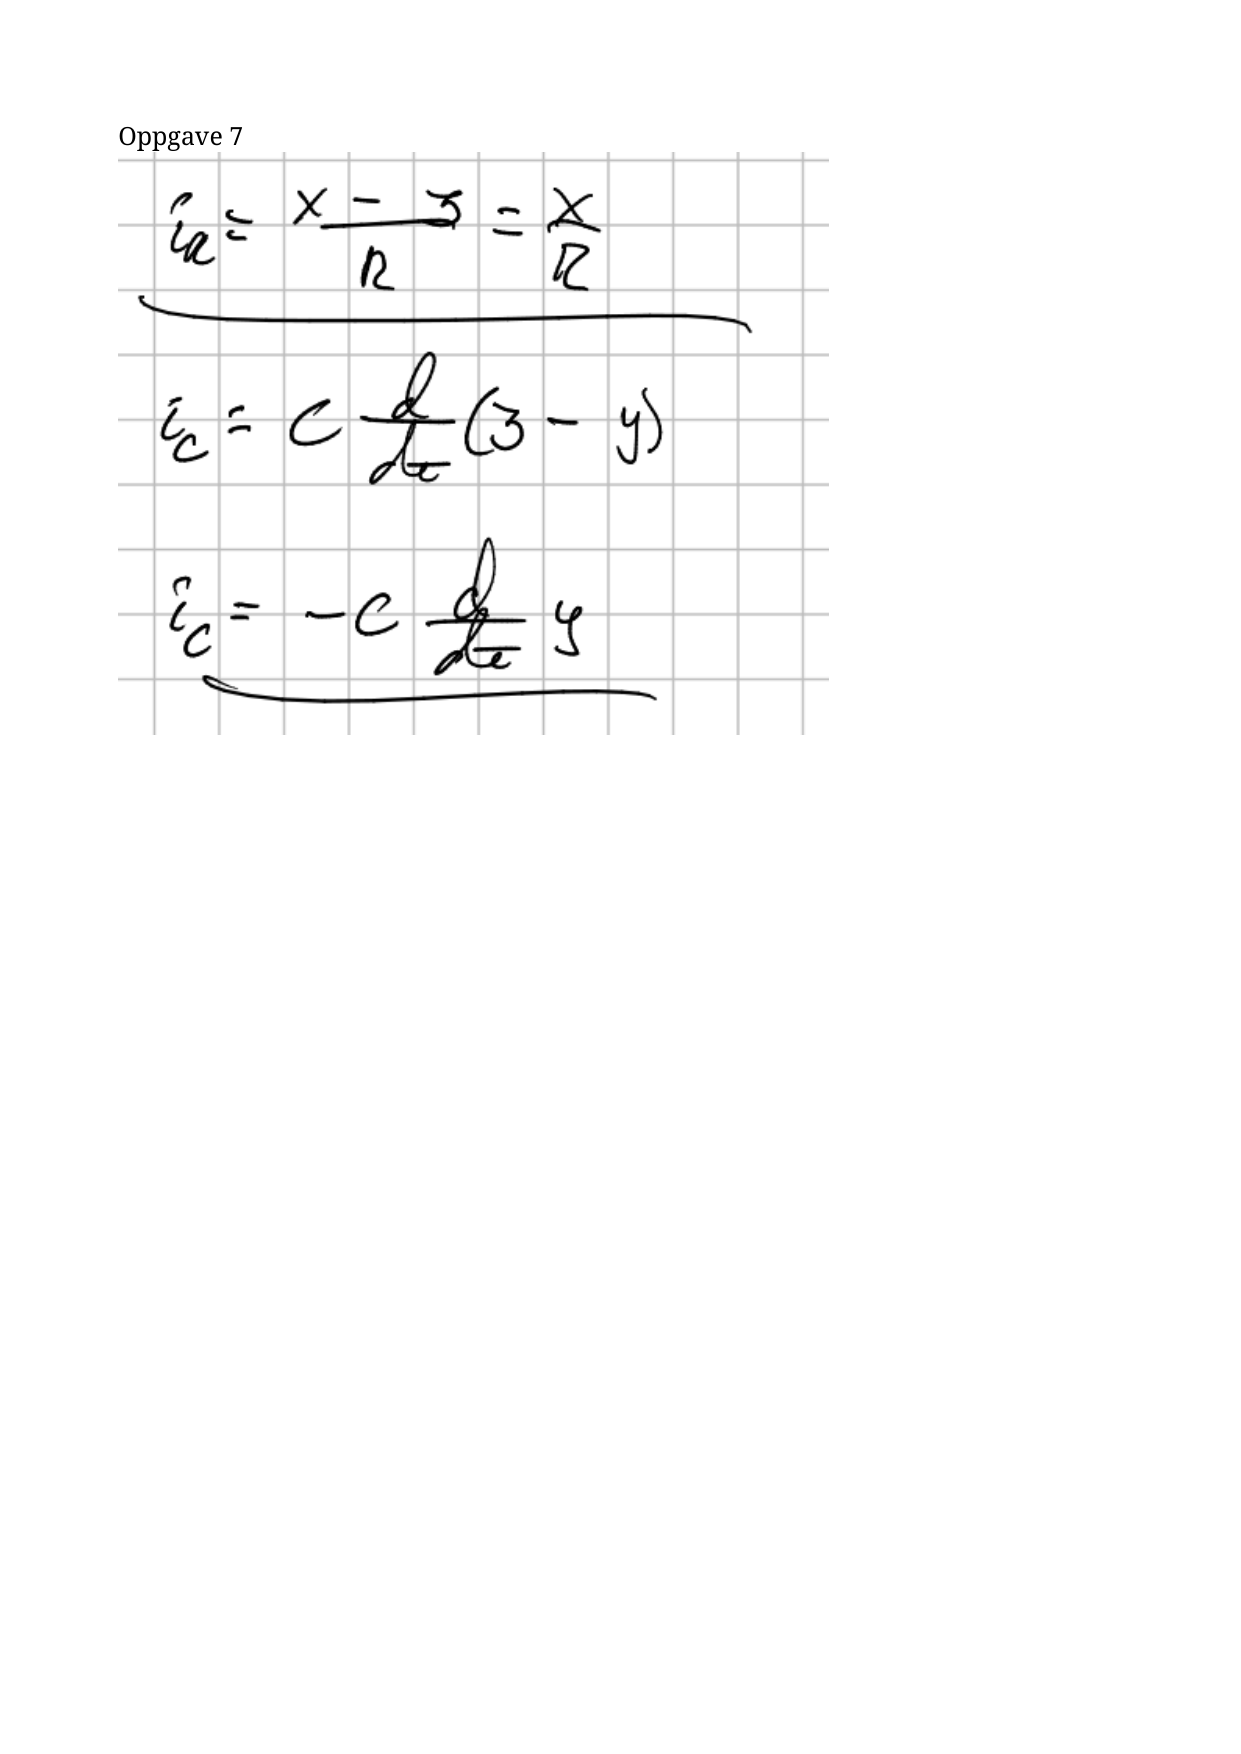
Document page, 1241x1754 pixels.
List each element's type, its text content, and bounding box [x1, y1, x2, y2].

text Oppgave 7 [118, 118, 1122, 152]
picture [118, 152, 829, 735]
